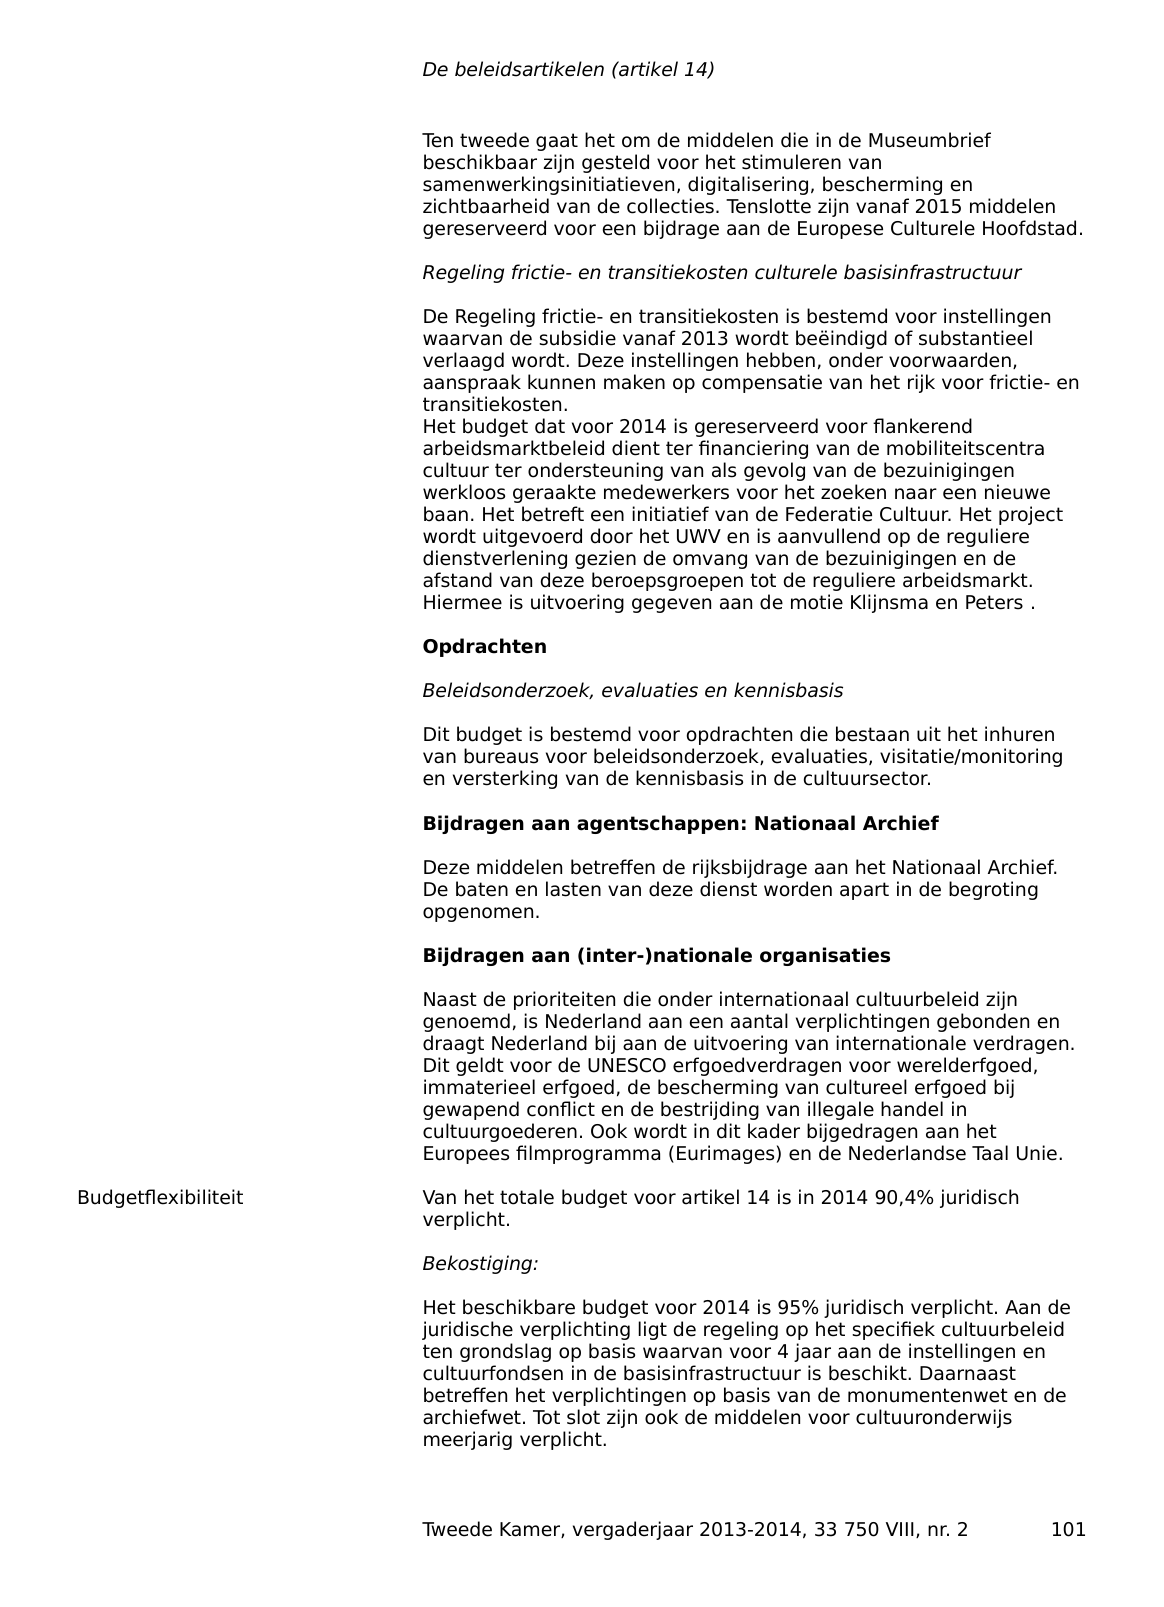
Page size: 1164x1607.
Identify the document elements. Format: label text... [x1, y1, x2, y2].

text Naast de prioriteiten die onder internationaal cultuurbeleid zijn genoemd, is Nederland aan een aantal verplichtingen gebonden en draagt Nederland bij aan de uitvoering van internationale verdragen. Dit geldt voor de UNESCO erfgoedverdragen voor werelderfgoed, immaterieel erfgoed, de bescherming van cultureel erfgoed bij gewapend conflict en de bestrijding van illegale handel in cultuurgoederen. Ook wordt in dit kader bijgedragen aan het Europees filmprogramma (Eurimages) en de Nederlandse Taal Unie. [422, 989, 1087, 1165]
subtitle Beleidsonderzoek, evaluaties en kennisbasis [422, 680, 1087, 702]
subtitle Bijdragen aan agentschappen: Nationaal Archief [422, 812, 1087, 834]
text De Regeling frictie- en transitiekosten is bestemd voor instellingen waarvan de subsidie vanaf 2013 wordt beëindigd of substantieel verlaagd wordt. Deze instellingen hebben, onder voorwaarden, aanspraak kunnen maken op compensatie van het rijk voor frictie- en transitiekosten. [422, 306, 1087, 416]
text Van het totale budget voor artikel 14 is in 2014 90,4% juridisch verplicht. [422, 1187, 1087, 1231]
text Hiermee is uitvoering gegeven aan de motie Klijnsma en Peters . [422, 592, 1087, 614]
text [77, 1209, 399, 1217]
text Ten tweede gaat het om de middelen die in de Museumbrief beschikbaar zijn gesteld voor het stimuleren van samenwerkingsinitiatieven, digitalisering, bescherming en zichtbaarheid van de collecties. Tenslotte zijn vanaf 2015 middelen gereserveerd voor een bijdrage aan de Europese Culturele Hoofdstad. [422, 130, 1087, 240]
subtitle Opdrachten [422, 636, 1087, 658]
text Het budget dat voor 2014 is gereserveerd voor flankerend arbeidsmarktbeleid dient ter financiering van de mobiliteitscentra cultuur ter ondersteuning van als gevolg van de bezuinigingen werkloos geraakte medewerkers voor het zoeken naar een nieuwe baan. Het betreft een initiatief van de Federatie Cultuur. Het project wordt uitgevoerd door het UWV en is aanvullend op de reguliere dienstverlening gezien de omvang van de bezuinigingen en de afstand van deze beroepsgroepen tot de reguliere arbeidsmarkt. [422, 416, 1087, 592]
subtitle Bekostiging: [422, 1253, 1087, 1275]
text Deze middelen betreffen de rijksbijdrage aan het Nationaal Archief. De baten en lasten van deze dienst worden apart in de begroting opgenomen. [422, 857, 1087, 923]
text Budgetflexibiliteit [77, 1187, 399, 1209]
subtitle Regeling frictie- en transitiekosten culturele basisinfrastructuur [422, 262, 1087, 284]
text Dit budget is bestemd voor opdrachten die bestaan uit het inhuren van bureaus voor beleidsonderzoek, evaluaties, visitatie/monitoring en versterking van de kennisbasis in de cultuursector. [422, 724, 1087, 790]
text Het beschikbare budget voor 2014 is 95% juridisch verplicht. Aan de juridische verplichting ligt de regeling op het specifiek cultuurbeleid ten grondslag op basis waarvan voor 4 jaar aan de instellingen en cultuurfondsen in de basisinfrastructuur is beschikt. Daarnaast betreffen het verplichtingen op basis van de monumentenwet en de archiefwet. Tot slot zijn ook de middelen voor cultuuronderwijs meerjarig verplicht. [422, 1297, 1087, 1451]
subtitle Bijdragen aan (inter-)nationale organisaties [422, 945, 1087, 967]
